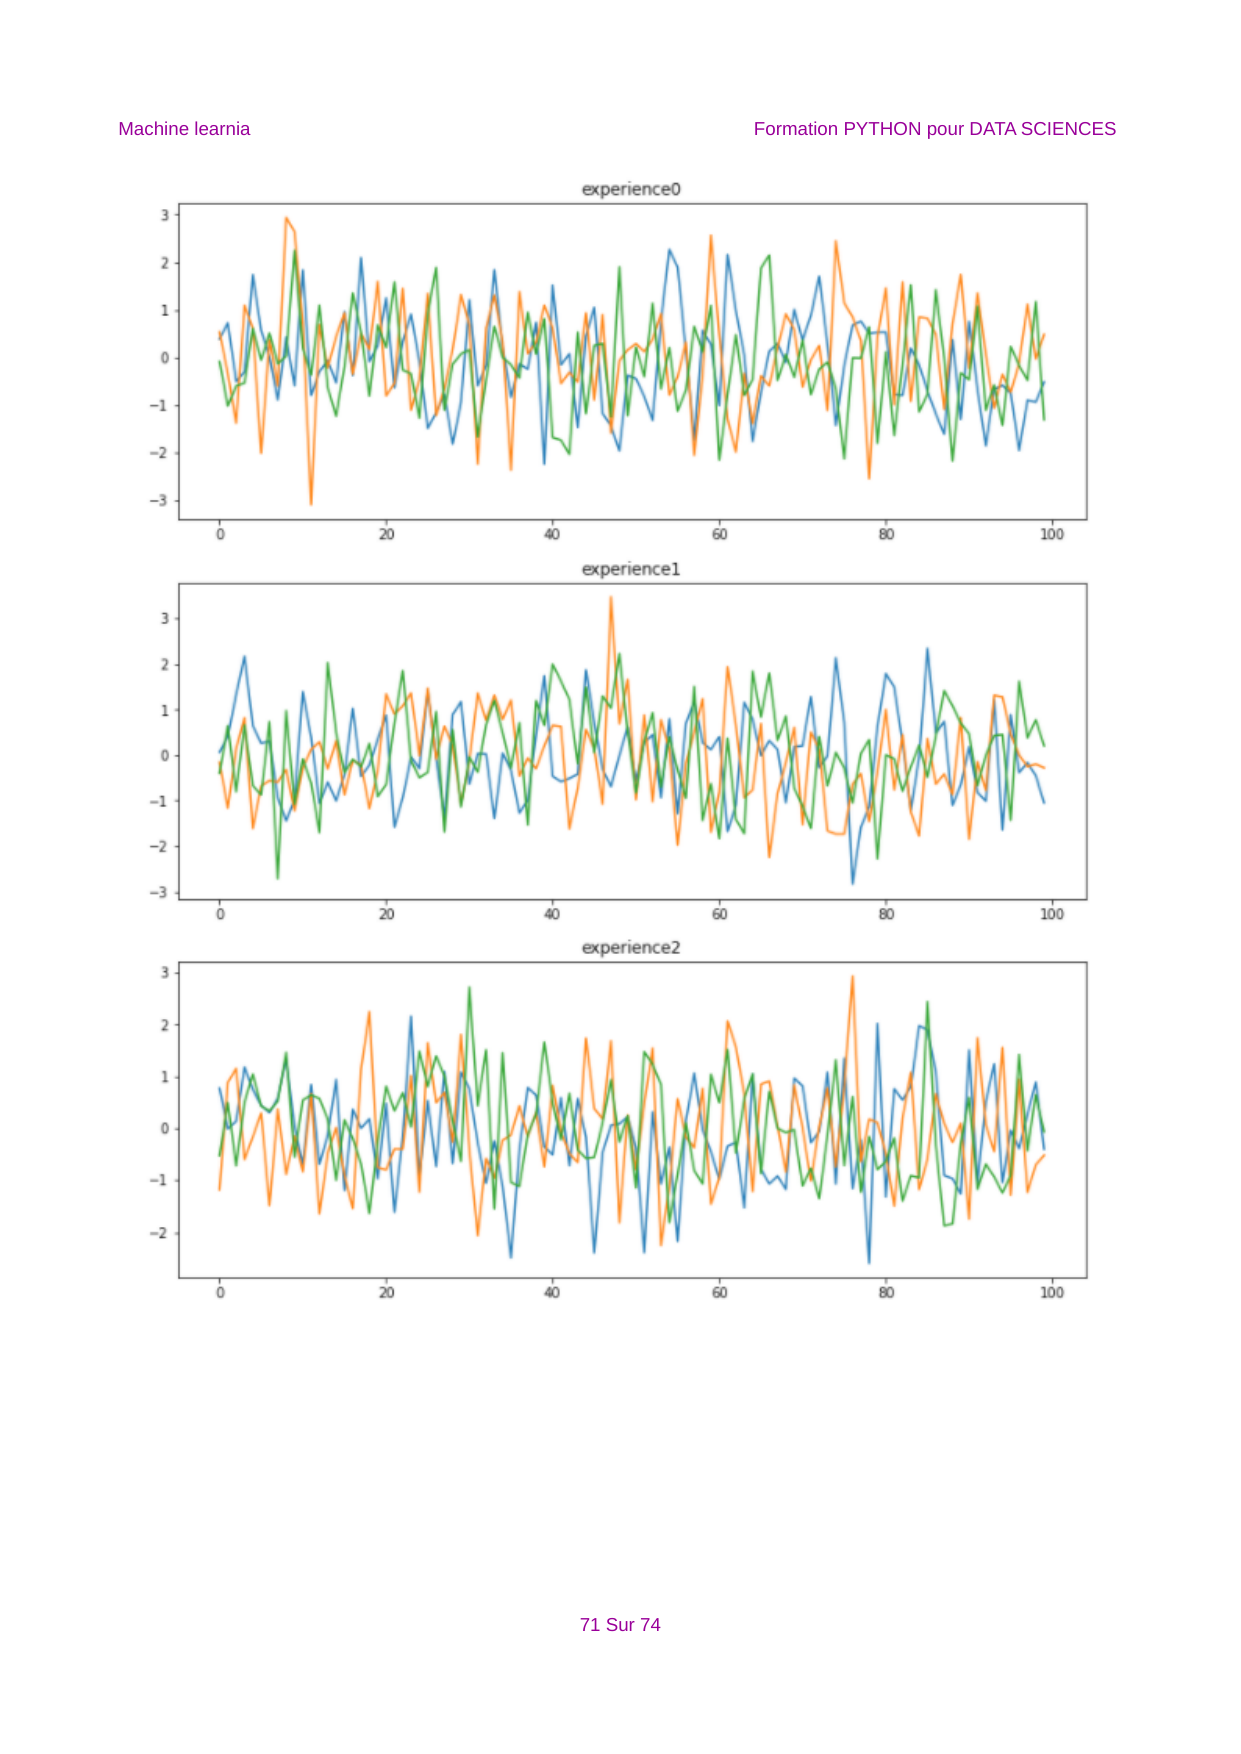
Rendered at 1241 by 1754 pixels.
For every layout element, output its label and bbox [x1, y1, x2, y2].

picture [141, 169, 1099, 1312]
